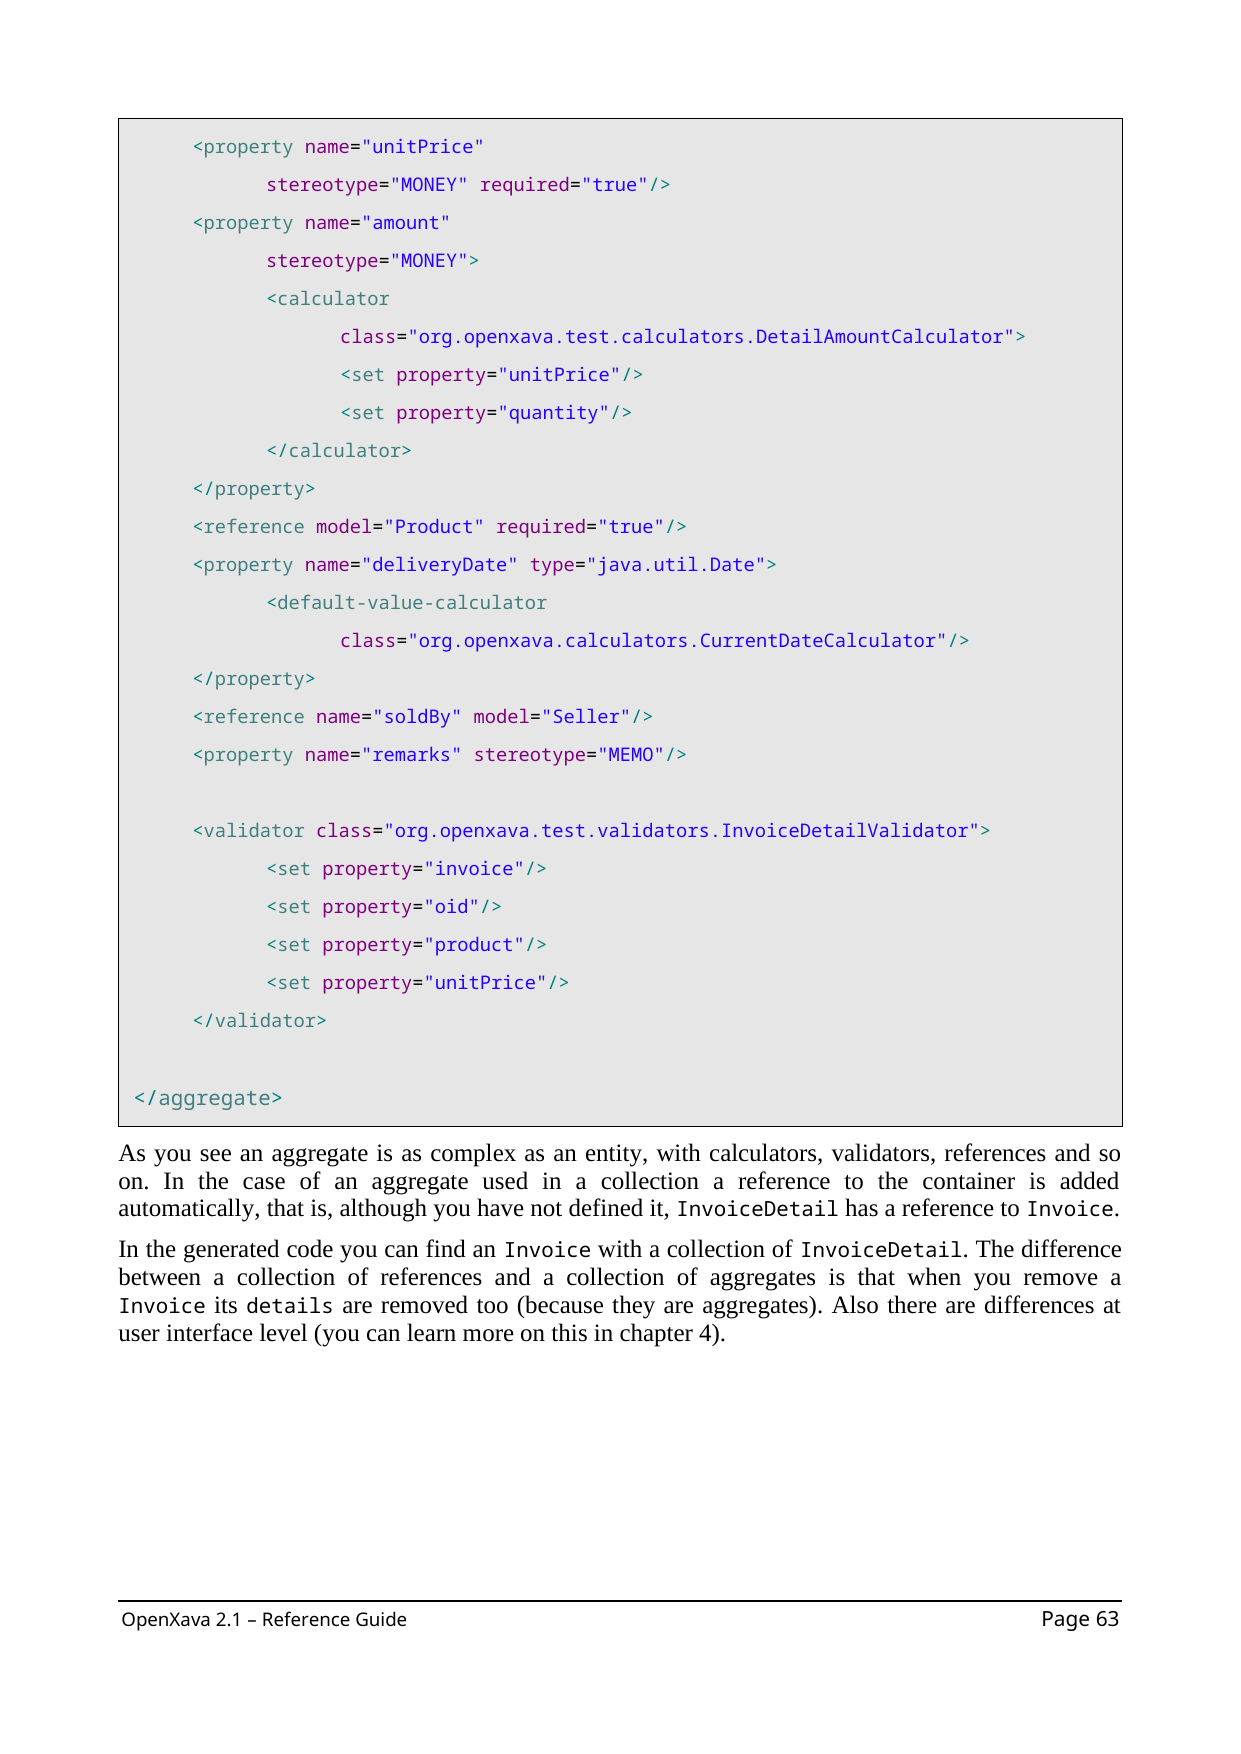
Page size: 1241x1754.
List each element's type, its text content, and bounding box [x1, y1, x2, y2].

text </aggregate> [119, 1069, 1122, 1126]
text <calculator [119, 270, 1122, 308]
text <validator class="org.openxava.test.validators.InvoiceDetailValidator"> [119, 802, 1122, 841]
text <set property="oid"/> [119, 878, 1122, 917]
text </validator> [119, 993, 1122, 1031]
text <set property="product"/> [119, 917, 1122, 954]
text As you see an aggregate is as complex as an entity, with calculators, validators, references and so on. In the case of an aggregate used in a collection a reference to the container is added automatically, that is, although you have not defined it, InvoiceDetail has a reference to Invoice. [118, 1139, 1122, 1223]
text <default-value-calculator [119, 574, 1122, 612]
text class="org.openxava.calculators.CurrentDateCalculator"/> [119, 612, 1122, 650]
text stereotype="MONEY" required="true"/> [119, 156, 1122, 194]
text <set property="invoice"/> [119, 841, 1122, 878]
text <reference model="Product" required="true"/> [119, 498, 1122, 536]
text class="org.openxava.test.calculators.DetailAmountCalculator"> [119, 308, 1122, 346]
text <set property="quantity"/> [119, 384, 1122, 422]
text <property name="unitPrice" [119, 119, 1122, 156]
text </property> [119, 650, 1122, 688]
text </property> [119, 460, 1122, 498]
text <property name="deliveryDate" type="java.util.Date"> [119, 536, 1122, 574]
text </calculator> [119, 422, 1122, 460]
text <set property="unitPrice"/> [119, 346, 1122, 384]
text In the generated code you can find an Invoice with a collection of InvoiceDetail. The difference between a collection of references and a collection of aggregates is that when you remove a Invoice its details are removed too (because they are aggregates). Also there are differences at user interface level (you can learn more on this in chapter 4). [118, 1235, 1122, 1347]
text <property name="remarks" stereotype="MEMO"/> [119, 726, 1122, 764]
text stereotype="MONEY"> [119, 232, 1122, 270]
text <set property="unitPrice"/> [119, 954, 1122, 993]
text <property name="amount" [119, 194, 1122, 232]
text <reference name="soldBy" model="Seller"/> [119, 688, 1122, 726]
